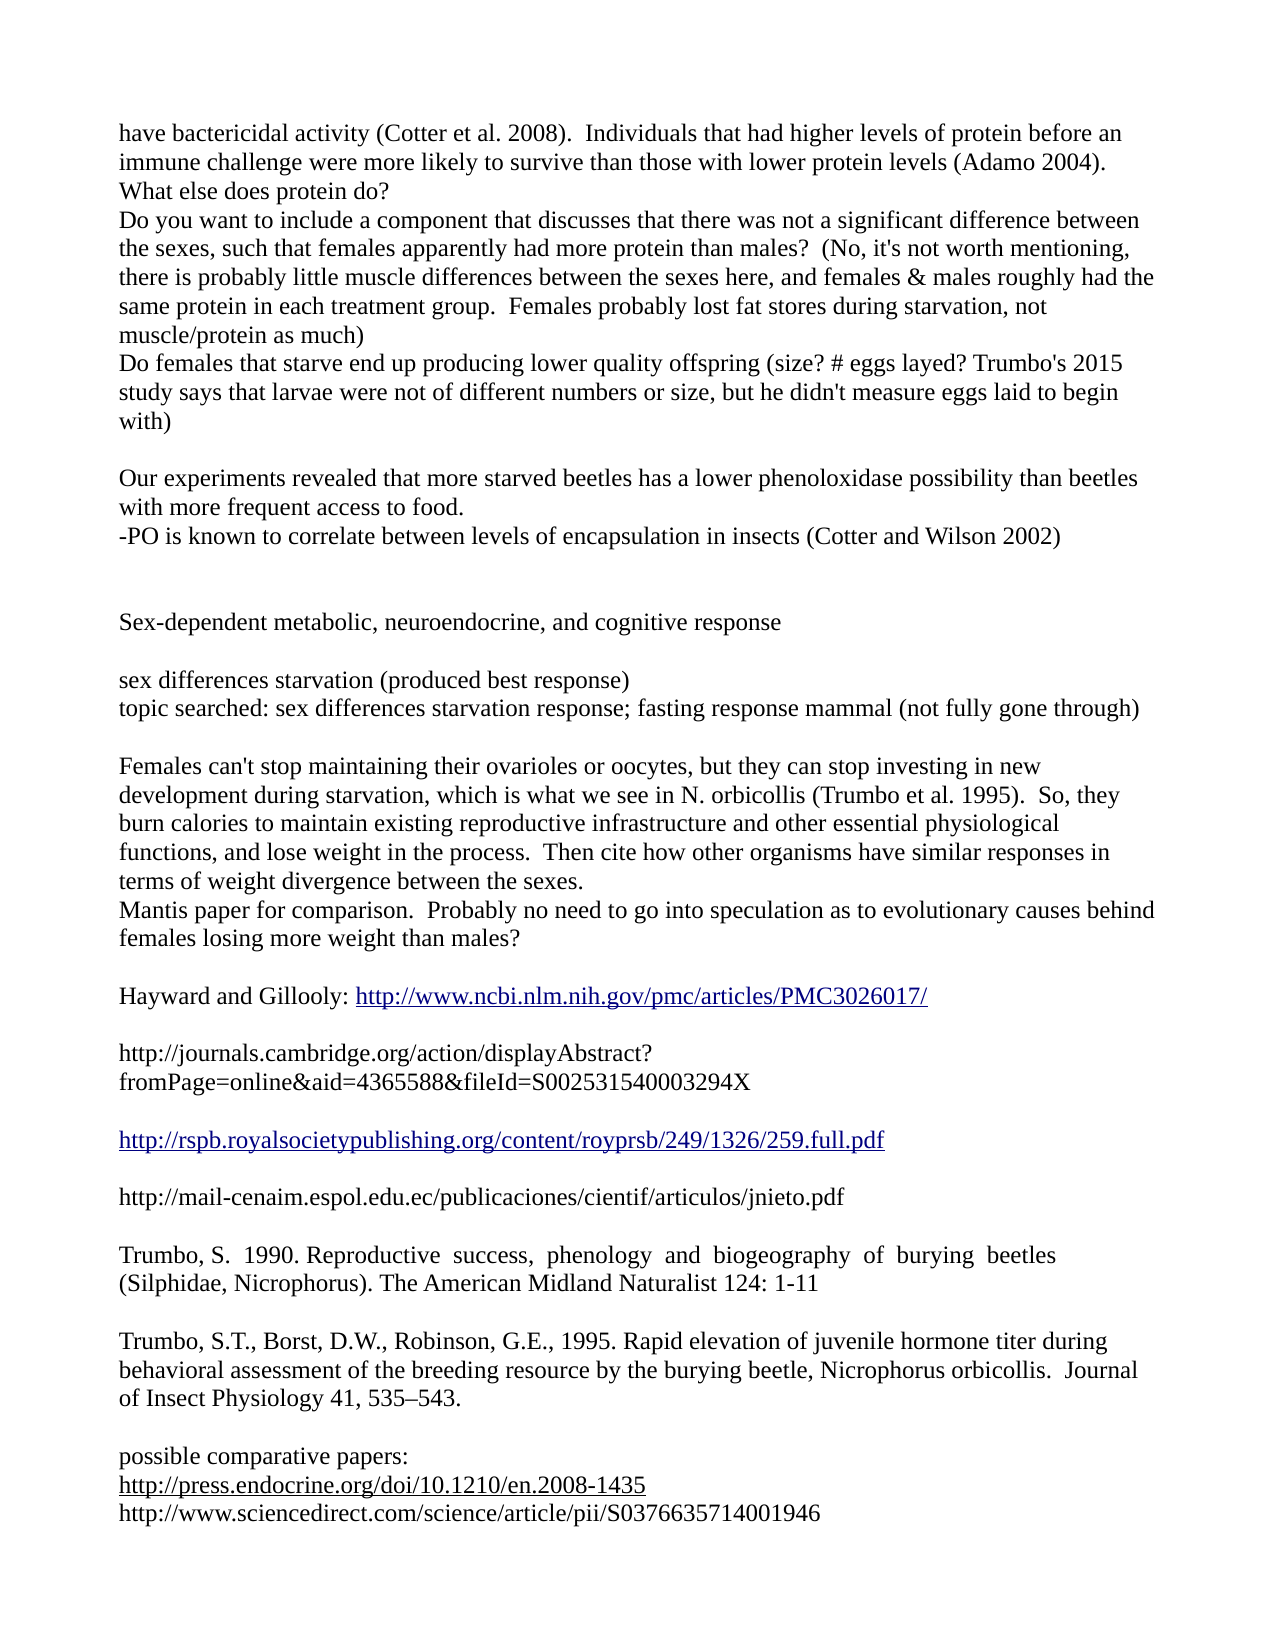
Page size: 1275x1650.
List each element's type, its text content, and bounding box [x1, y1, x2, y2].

text Mantis paper for comparison. Probably no need to go into speculation as to evolutionary causes behind females losing more weight than males? [118, 895, 1156, 952]
text Trumbo, S.T., Borst, D.W., Robinson, G.E., 1995. Rapid elevation of juvenile hormone titer during behavioral assessment of the breeding resource by the burying beetle, Nicrophorus orbicollis. Journal of Insect Physiology 41, 535–543. [118, 1326, 1156, 1412]
text topic searched: sex differences starvation response; fasting response mammal (not fully gone through) [118, 693, 1156, 722]
text http://press.endocrine.org/doi/10.1210/en.2008-1435 [118, 1470, 1156, 1498]
text Our experiments revealed that more starved beetles has a lower phenoloxidase possibility than beetles with more frequent access to food. [118, 463, 1156, 521]
text -PO is known to correlate between levels of encapsulation in insects (Cotter and Wilson 2002) [118, 521, 1156, 550]
text Hayward and Gillooly: http://www.ncbi.nlm.nih.gov/pmc/articles/PMC3026017/ [118, 981, 1156, 1010]
text Trumbo, S. 1990. Reproductive success, phenology and biogeography of burying beetles (Silphidae, Nicrophorus). The American Midland Naturalist 124: 1-11 [118, 1240, 1156, 1297]
text Do you want to include a component that discusses that there was not a significant difference between the sexes, such that females apparently had more protein than males? (No, it's not worth mentioning, there is probably little muscle differences between the sexes here, and females & males roughly had the same protein in each treatment group. Females probably lost fat stores during starvation, not muscle/protein as much) [118, 205, 1156, 348]
text possible comparative papers: [118, 1441, 1156, 1470]
text http://rspb.royalsocietypublishing.org/content/royprsb/249/1326/259.full.pdf [118, 1125, 1156, 1153]
text Sex-dependent metabolic, neuroendocrine, and cognitive response [118, 607, 1156, 636]
text Females can't stop maintaining their ovarioles or oocytes, but they can stop investing in new development during starvation, which is what we see in N. orbicollis (Trumbo et al. 1995). So, they burn calories to maintain existing reproductive infrastructure and other essential physiological functions, and lose weight in the process. Then cite how other organisms have similar responses in terms of weight divergence between the sexes. [118, 751, 1156, 895]
text have bactericidal activity (Cotter et al. 2008). Individuals that had higher levels of protein before an immune challenge were more likely to survive than those with lower protein levels (Adamo 2004). What else does protein do? [118, 118, 1156, 205]
text http://journals.cambridge.org/action/displayAbstract?fromPage=online&aid=4365588&fileId=S002531540003294X [118, 1038, 1156, 1096]
text sex differences starvation (produced best response) [118, 665, 1156, 693]
text http://mail-cenaim.espol.edu.ec/publicaciones/cientif/articulos/jnieto.pdf [118, 1182, 1156, 1211]
text http://www.sciencedirect.com/science/article/pii/S0376635714001946 [118, 1498, 1156, 1527]
text Do females that starve end up producing lower quality offspring (size? # eggs layed? Trumbo's 2015 study says that larvae were not of different numbers or size, but he didn't measure eggs laid to begin with) [118, 348, 1156, 435]
